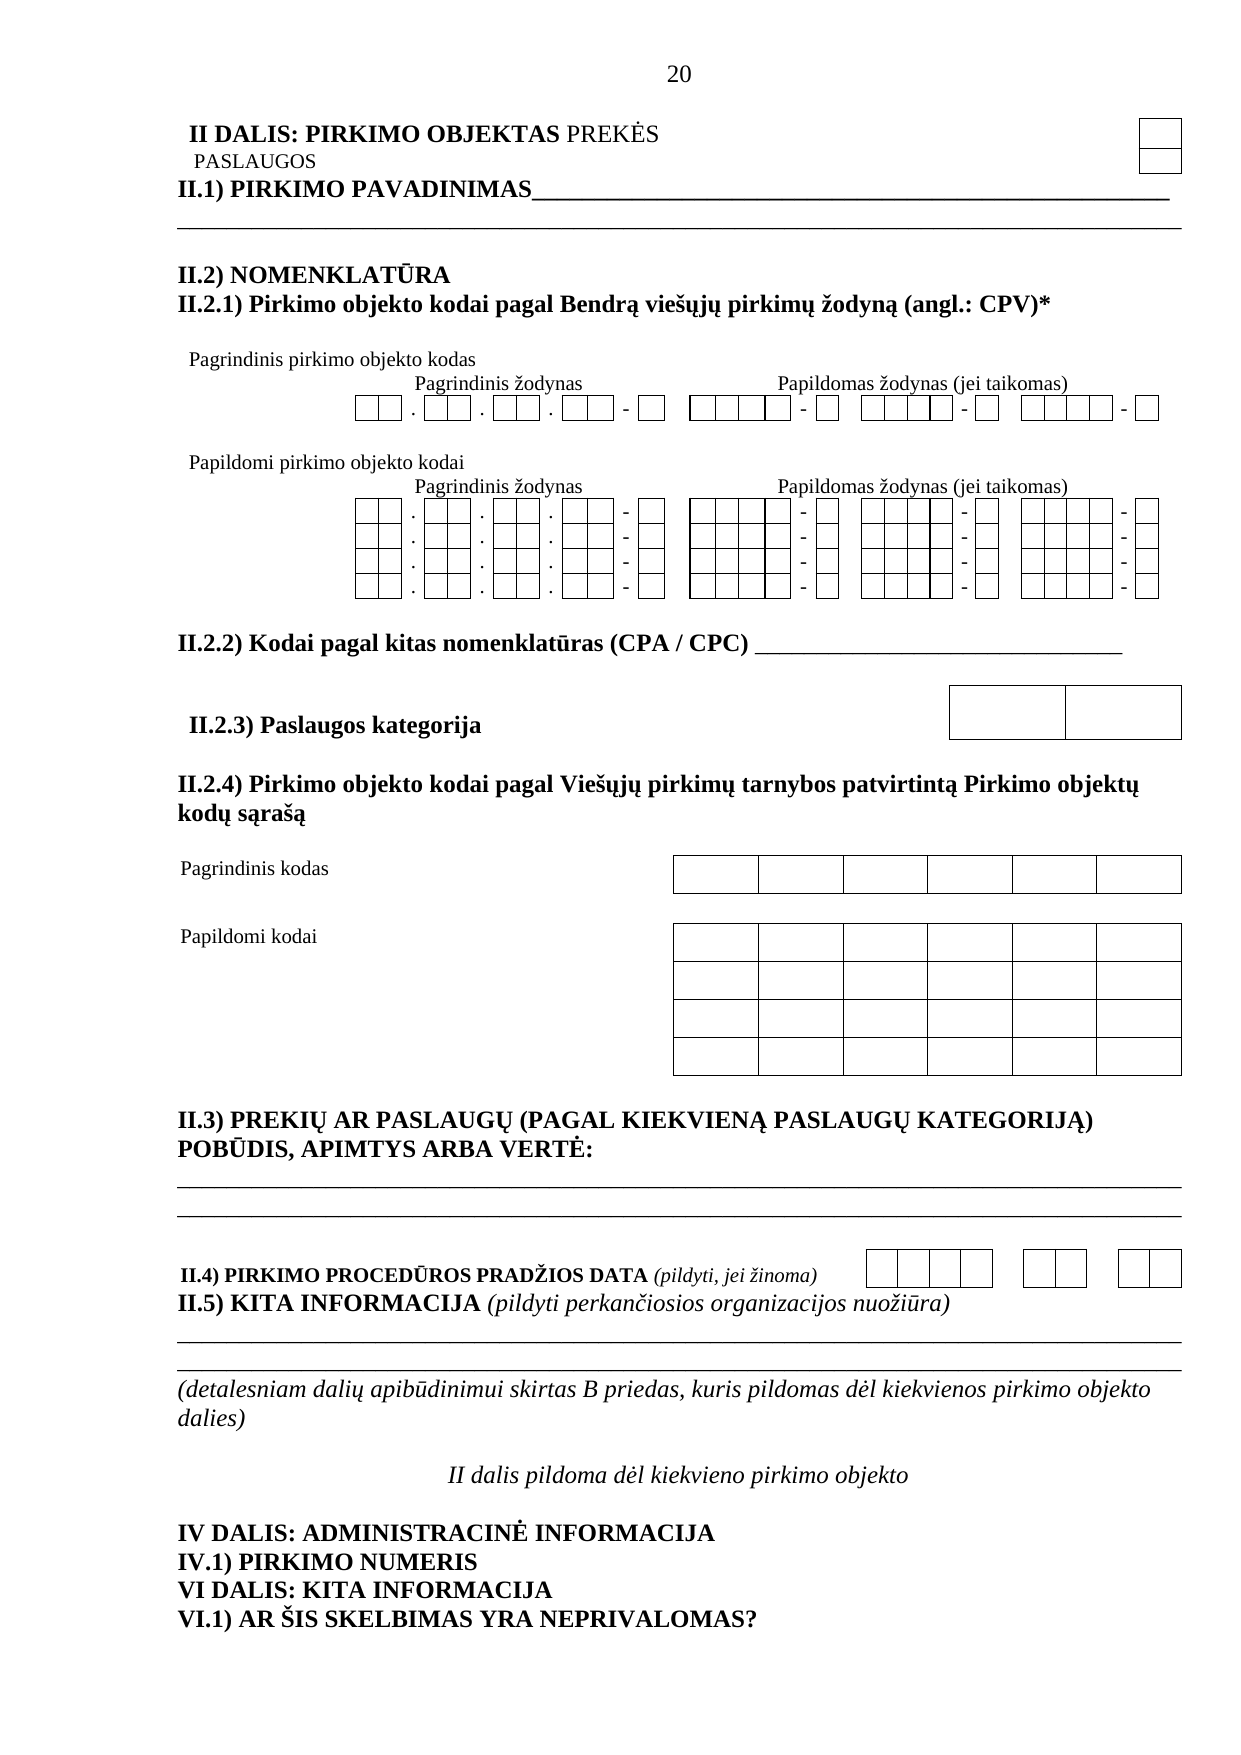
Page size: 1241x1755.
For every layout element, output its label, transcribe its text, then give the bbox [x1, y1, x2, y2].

table_cell [759, 1000, 843, 1037]
table_cell . [471, 548, 493, 573]
table_header II.2.3) Paslaugos kategorija [177, 685, 949, 739]
table_cell - [614, 548, 638, 573]
table_cell [1022, 524, 1044, 548]
text (detalesniam dalių apibūdinimui skirtas B priedas, kuris pildomas dėl kiekvienos pirkimo objekto dalies) [177, 1374, 1181, 1432]
table_header Pagrindinis kodas [177, 855, 673, 893]
table_cell [665, 498, 689, 523]
table_cell [817, 524, 838, 548]
text II.2) NOMENKLATŪRA [177, 260, 1181, 289]
table_cell [839, 523, 861, 548]
table_header [867, 1250, 897, 1287]
table_cell [356, 574, 378, 598]
table_cell [379, 396, 401, 420]
table_cell [999, 523, 1021, 548]
table_cell [817, 549, 838, 573]
table_cell . [540, 498, 562, 523]
table_cell [425, 549, 447, 573]
table_cell - [1113, 548, 1135, 573]
table_cell [931, 524, 952, 548]
table_cell [448, 524, 470, 548]
table_cell [1045, 396, 1066, 420]
table_cell [665, 395, 689, 420]
table_header Pagrindinis pirkimo objekto kodas [177, 347, 588, 371]
table_cell . [402, 548, 424, 573]
table_header [690, 347, 715, 371]
table_cell [1013, 1038, 1096, 1075]
table_cell [184, 548, 333, 573]
table_header [715, 450, 743, 474]
table_cell [1090, 396, 1112, 420]
table_cell [999, 395, 1021, 420]
table_header [950, 686, 1065, 739]
table_cell . [540, 548, 562, 573]
table_header [1163, 347, 1181, 371]
table_header [1097, 856, 1181, 893]
table_cell [766, 574, 790, 598]
table_header [715, 347, 743, 371]
table_cell [1159, 573, 1181, 598]
table_header [898, 1250, 929, 1287]
table_cell [716, 549, 738, 573]
text II dalis pildoma dėl kiekvieno pirkimo objekto [177, 1460, 1181, 1489]
table_cell . [471, 523, 493, 548]
table_cell [1090, 524, 1112, 548]
table_cell [976, 574, 998, 598]
table_cell [356, 499, 378, 523]
table_header [613, 450, 639, 474]
table_header II DALIS: PIRKIMO OBJEKTAS PREKĖS [177, 118, 1139, 148]
table_header [928, 856, 1012, 893]
table_cell [494, 574, 516, 598]
table_cell [588, 574, 613, 598]
table_cell [1159, 523, 1181, 548]
table_cell [425, 524, 447, 548]
text VI.1) Ar ŠIs skelbimas YRA NEprivalomas? [177, 1604, 1240, 1633]
text II.3) Prekių ar paslaugų (pagal kiekvieną paslaugų kategoriją) pobūdis, apimtys arba vertė: [177, 1105, 1181, 1162]
table_cell [1090, 549, 1112, 573]
table_cell [563, 499, 587, 523]
table_header [928, 924, 1012, 961]
table_cell [333, 498, 355, 523]
table_cell - [953, 395, 975, 420]
table_cell - [1113, 498, 1135, 523]
table_cell Pagrindinis žodynas [333, 474, 664, 498]
table_cell [563, 574, 587, 598]
table_cell . [540, 523, 562, 548]
text II.2.2) Kodai pagal kitas nomenklatūras (CPA / CPC) [177, 628, 1181, 657]
table_header [1140, 119, 1181, 148]
table_header [664, 347, 690, 371]
table_cell Papildomas žodynas (jei taikomas) [664, 371, 1181, 395]
table_cell [739, 549, 764, 573]
table_cell [862, 549, 884, 573]
table_cell [184, 573, 333, 598]
table_cell [1067, 524, 1089, 548]
table_cell [333, 548, 355, 573]
table_cell [817, 499, 838, 523]
table_cell - [791, 523, 816, 548]
table_cell [844, 962, 927, 999]
table_cell [716, 499, 738, 523]
table_header [1013, 924, 1096, 961]
table_cell [448, 499, 470, 523]
table_cell [356, 524, 378, 548]
table_header [1013, 856, 1096, 893]
table_cell [691, 524, 715, 548]
table_header Papildomi kodai [177, 923, 673, 961]
table_cell [1097, 1038, 1181, 1075]
table_header [1163, 450, 1181, 474]
table_header [799, 347, 1163, 371]
table_header [744, 347, 771, 371]
table_cell [494, 396, 516, 420]
table_cell [563, 524, 587, 548]
table_cell [844, 1000, 927, 1037]
table_cell [588, 524, 613, 548]
table_cell [928, 962, 1012, 999]
table_cell [885, 396, 907, 420]
table_cell [739, 396, 764, 420]
table_cell - [1113, 523, 1135, 548]
table_cell [1045, 499, 1066, 523]
table_cell [425, 396, 447, 420]
table_cell [588, 549, 613, 573]
table_header II.4) pirkimo procedūros pradžios data (pildyti, jei žinoma) [177, 1249, 866, 1287]
table_cell [928, 1038, 1012, 1075]
text IV.1) Pirkimo NUMERIS [177, 1547, 1240, 1575]
table_cell [976, 396, 998, 420]
table_cell - [614, 573, 638, 598]
table_cell - [1113, 395, 1135, 420]
text IV DALIS: ADMINISTRACINĖ INFORMACIJA [177, 1518, 1181, 1547]
table_cell [184, 474, 333, 498]
table_cell - [791, 395, 816, 420]
table_cell [716, 574, 738, 598]
table_cell [1067, 499, 1089, 523]
table_cell [448, 396, 470, 420]
table_header [961, 1250, 992, 1287]
table_header [1024, 1250, 1055, 1287]
table_cell [333, 395, 355, 420]
table_cell [817, 396, 838, 420]
table_cell [1045, 549, 1066, 573]
table_cell [333, 523, 355, 548]
table_cell [333, 573, 355, 598]
table_cell [908, 396, 929, 420]
table_header [613, 347, 639, 371]
table_cell [691, 499, 715, 523]
table_cell [928, 1000, 1012, 1037]
table_cell - [614, 523, 638, 548]
table_header [664, 450, 690, 474]
table_cell - [791, 548, 816, 573]
table_cell [1067, 574, 1089, 598]
table_cell [379, 499, 401, 523]
table_cell [177, 1037, 673, 1075]
table_cell [1159, 395, 1181, 420]
table_cell [976, 499, 998, 523]
table_cell [1159, 548, 1181, 573]
table_header [930, 1250, 960, 1287]
table_cell [379, 574, 401, 598]
table_cell [885, 499, 907, 523]
table_cell [177, 523, 184, 548]
table_cell . [471, 395, 493, 420]
table_cell [862, 396, 884, 420]
table_cell [356, 549, 378, 573]
table_cell [885, 574, 907, 598]
table_header [993, 1249, 1023, 1287]
table_cell [716, 396, 738, 420]
table_cell [517, 549, 539, 573]
table_cell . [402, 523, 424, 548]
table_cell . [540, 573, 562, 598]
table_cell [665, 573, 689, 598]
table_cell [639, 574, 664, 598]
table_cell [766, 396, 790, 420]
table_cell [1022, 549, 1044, 573]
table_header [799, 450, 1163, 474]
table_cell [1022, 574, 1044, 598]
table_cell [517, 499, 539, 523]
table_cell [999, 548, 1021, 573]
text Vi DALIS: KITA INFORMACIJA [177, 1575, 1181, 1604]
table_cell [1022, 499, 1044, 523]
table_cell . [471, 573, 493, 598]
text II.5) Kita informacija (pildyti perkančiosios organizacijos nuožiūra) [177, 1288, 1181, 1317]
table_cell [1136, 549, 1158, 573]
table_cell [425, 499, 447, 523]
table_cell [674, 962, 758, 999]
text II.2.1) Pirkimo objekto kodai pagal Bendrą viešųjų pirkimų žodyną (angl.: CPV)* [177, 289, 1181, 318]
table_cell [639, 524, 664, 548]
table_cell . [471, 498, 493, 523]
table_cell [1136, 574, 1158, 598]
table_header [844, 924, 927, 961]
table_cell [844, 1038, 927, 1075]
table_cell [1090, 574, 1112, 598]
table_cell [908, 499, 929, 523]
table_header [674, 924, 758, 961]
table_cell [931, 396, 952, 420]
table_cell [976, 549, 998, 573]
table_cell [766, 549, 790, 573]
table_cell - [953, 498, 975, 523]
table_cell [739, 499, 764, 523]
table_cell [1022, 396, 1044, 420]
table_cell [862, 524, 884, 548]
table_cell [563, 396, 587, 420]
table_cell [817, 574, 838, 598]
table_header [639, 450, 664, 474]
table_header [639, 347, 664, 371]
table_cell [759, 962, 843, 999]
table_header [1066, 686, 1181, 739]
table_cell [716, 524, 738, 548]
table_cell [1140, 149, 1181, 173]
table_cell - [1113, 573, 1135, 598]
table_cell [665, 548, 689, 573]
text II.1) PIRKIMO Pavadinimas___________________________________________________ [177, 174, 1181, 203]
table_cell [839, 548, 861, 573]
table_cell [908, 549, 929, 573]
table_header [1097, 924, 1181, 961]
table_header [759, 856, 843, 893]
table_header [1150, 1250, 1181, 1287]
table_cell [588, 499, 613, 523]
table_cell [691, 549, 715, 573]
table_cell PASLAUGOS [177, 148, 1139, 173]
text II.2.4) Pirkimo objekto kodai pagal Viešųjų pirkimų tarnybos patvirtintą Pirkimo objektų kodų sąrašą [177, 769, 1181, 827]
table_header [771, 450, 799, 474]
table_cell - [953, 523, 975, 548]
table_cell [1013, 1000, 1096, 1037]
table_header [759, 924, 843, 961]
table_header [588, 450, 613, 474]
table_cell [1013, 962, 1096, 999]
table_header [690, 450, 715, 474]
table_cell [885, 549, 907, 573]
table_header [771, 347, 799, 371]
table_header Papildomi pirkimo objekto kodai [177, 450, 588, 474]
table_cell [839, 395, 861, 420]
table_cell [1159, 498, 1181, 523]
table_cell [839, 498, 861, 523]
table_cell [999, 498, 1021, 523]
table_cell [1097, 962, 1181, 999]
table_cell [759, 1038, 843, 1075]
table_cell Papildomas žodynas (jei taikomas) [664, 474, 1181, 498]
table_cell [1045, 574, 1066, 598]
table_cell [739, 524, 764, 548]
table_cell [674, 1000, 758, 1037]
table_header [674, 856, 758, 893]
table_cell - [953, 573, 975, 598]
table_cell [766, 499, 790, 523]
table_cell [494, 499, 516, 523]
table_cell [184, 371, 333, 395]
table_cell . [402, 498, 424, 523]
table_cell [588, 396, 613, 420]
table_cell [184, 395, 333, 420]
table_cell [379, 549, 401, 573]
table_cell [425, 574, 447, 598]
table_cell [494, 549, 516, 573]
table_cell [177, 573, 184, 598]
table_cell [1067, 396, 1089, 420]
table_cell [356, 396, 378, 420]
table_cell [517, 396, 539, 420]
table_cell [931, 549, 952, 573]
table_cell [839, 573, 861, 598]
table_cell [739, 574, 764, 598]
table_cell [766, 524, 790, 548]
table_cell [177, 395, 184, 420]
table_header [1119, 1250, 1149, 1287]
table_cell - [614, 395, 638, 420]
table_cell [691, 396, 715, 420]
table_cell - [791, 573, 816, 598]
table_cell [665, 523, 689, 548]
table_cell [177, 498, 184, 523]
table_cell [177, 474, 184, 498]
table_cell [184, 498, 333, 523]
table_cell . [540, 395, 562, 420]
table_cell [908, 524, 929, 548]
table_cell . [402, 395, 424, 420]
table_cell [177, 548, 184, 573]
table_cell [517, 574, 539, 598]
table_cell [908, 574, 929, 598]
table_cell [885, 524, 907, 548]
table_cell [177, 999, 673, 1037]
table_cell [639, 396, 664, 420]
table_cell [563, 549, 587, 573]
table_header [588, 347, 613, 371]
table_cell [976, 524, 998, 548]
table_cell [1097, 1000, 1181, 1037]
table_cell - [791, 498, 816, 523]
table_cell [862, 574, 884, 598]
table_cell [691, 574, 715, 598]
table_cell Pagrindinis žodynas [333, 371, 664, 395]
table_cell [931, 499, 952, 523]
table_cell [999, 573, 1021, 598]
table_cell [177, 371, 184, 395]
table_cell [1136, 499, 1158, 523]
table_cell [517, 524, 539, 548]
table_cell [639, 499, 664, 523]
table_cell [1136, 524, 1158, 548]
table_cell [379, 524, 401, 548]
table_cell [177, 961, 673, 999]
table_cell [639, 549, 664, 573]
table_header [744, 450, 771, 474]
table_cell [931, 574, 952, 598]
table_header [1056, 1250, 1086, 1287]
table_cell [862, 499, 884, 523]
table_cell [448, 549, 470, 573]
table_cell - [953, 548, 975, 573]
table_cell [494, 524, 516, 548]
table_cell . [402, 573, 424, 598]
table_cell [1136, 396, 1158, 420]
table_cell [184, 523, 333, 548]
table_header [844, 856, 927, 893]
table_cell [674, 1038, 758, 1075]
table_cell [448, 574, 470, 598]
table_cell - [614, 498, 638, 523]
table_cell [1067, 549, 1089, 573]
table_header [1087, 1249, 1118, 1287]
table_cell [1090, 499, 1112, 523]
table_cell [1045, 524, 1066, 548]
